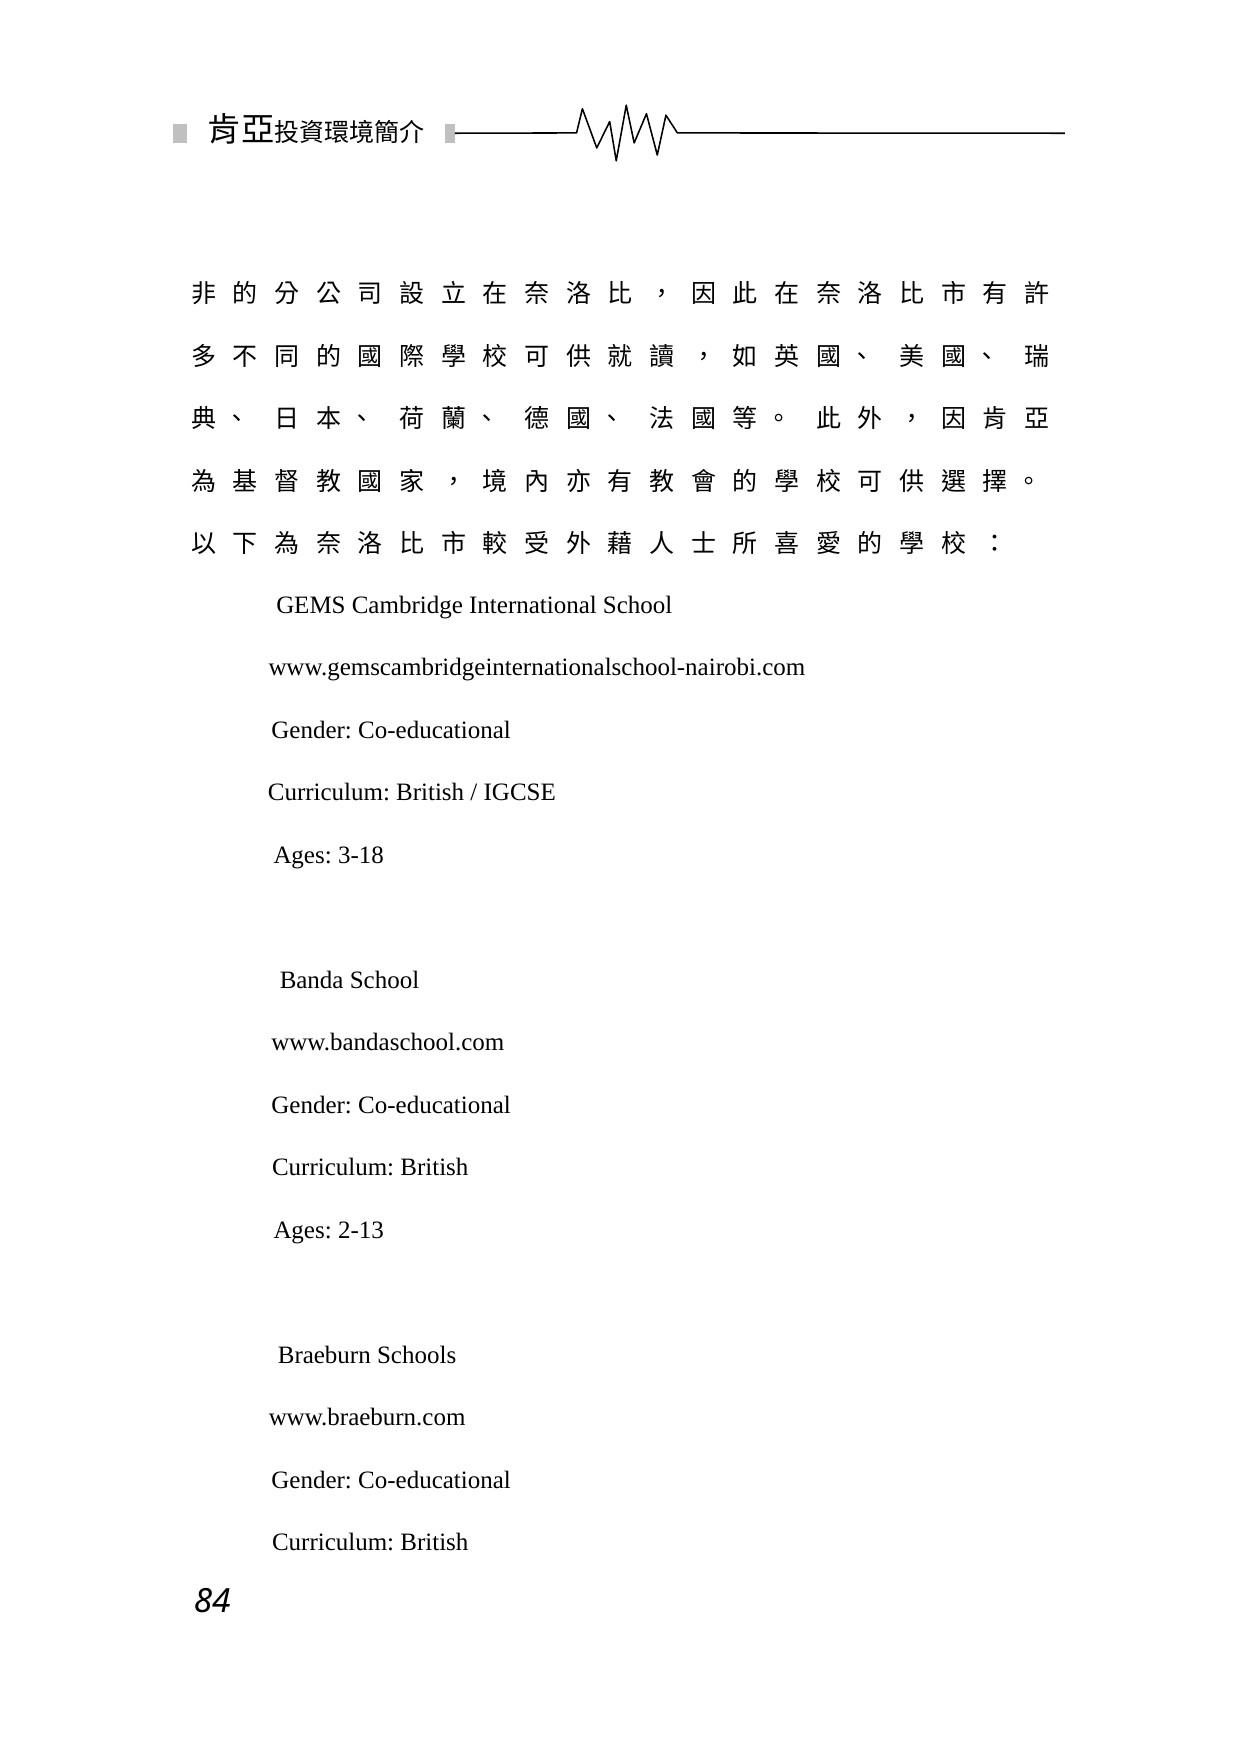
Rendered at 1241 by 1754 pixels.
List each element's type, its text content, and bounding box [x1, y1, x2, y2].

text Banda School [232, 938, 1058, 1000]
text Ages: 3-18 [232, 813, 1058, 875]
text www.braeburn.com [232, 1375, 1058, 1438]
text Curriculum: British [232, 1125, 1058, 1188]
text Braeburn Schools [232, 1313, 1058, 1375]
text Curriculum: British / IGCSE [232, 750, 1058, 813]
text www.gemscambridgeinternationalschool-nairobi.com [232, 625, 1058, 688]
text 非的分公司設立在奈洛比，因此在奈洛比市有許多不同的國際學校可供就讀，如英國、美國、瑞典、日本、荷蘭、德國、法國等。此外，因肯亞為基督教國家，境內亦有教會的學校可供選擇。以下為奈洛比市較受外藉人士所喜愛的學校： [183, 250, 1058, 563]
text GEMS Cambridge International School [232, 563, 1058, 625]
text Curriculum: British [232, 1500, 1058, 1563]
text Gender: Co-educational [232, 688, 1058, 750]
text Gender: Co-educational [232, 1438, 1058, 1500]
text Ages: 2-13 [232, 1188, 1058, 1250]
text www.bandaschool.com [232, 1000, 1058, 1063]
text Gender: Co-educational [232, 1063, 1058, 1125]
